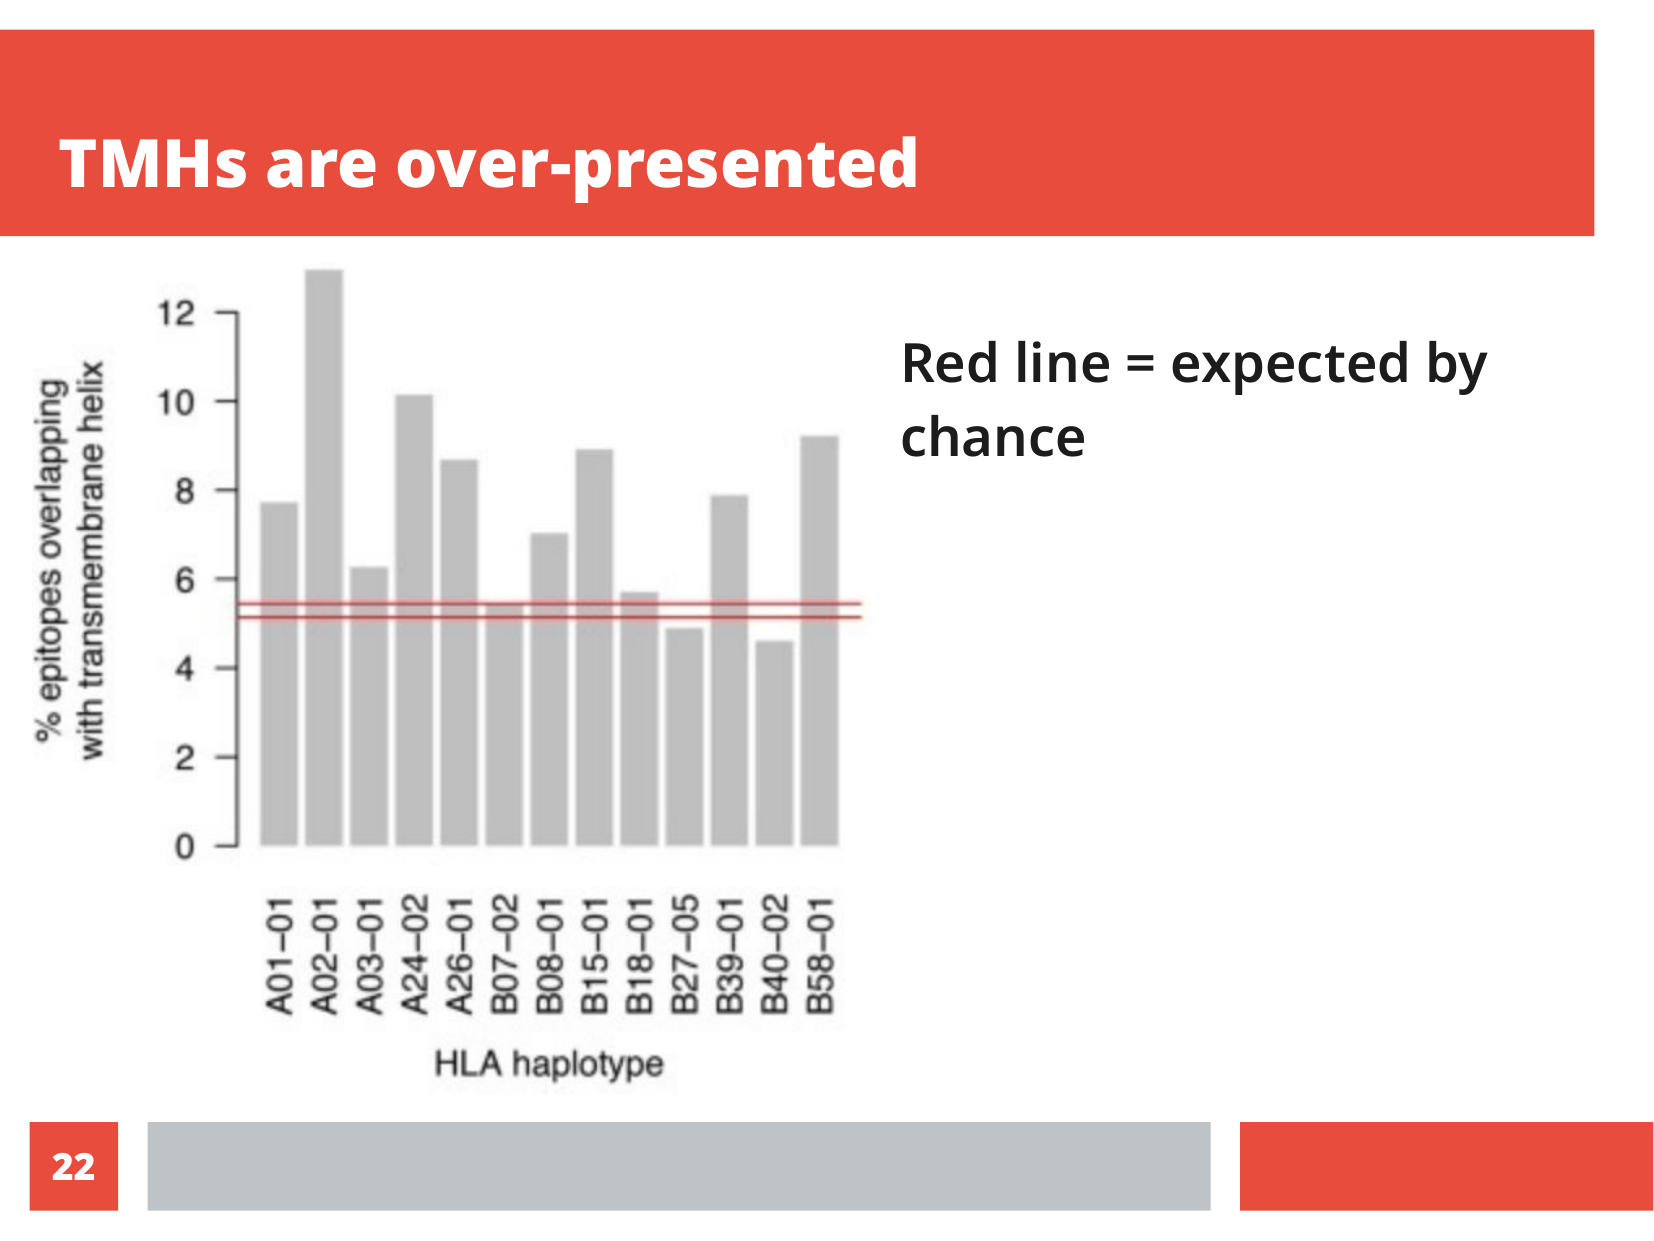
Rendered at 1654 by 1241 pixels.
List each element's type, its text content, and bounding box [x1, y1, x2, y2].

list Red line = expected by chance [900, 324, 1565, 1093]
picture [32, 262, 886, 1096]
title TMHs are over-presented [59, 59, 1595, 207]
